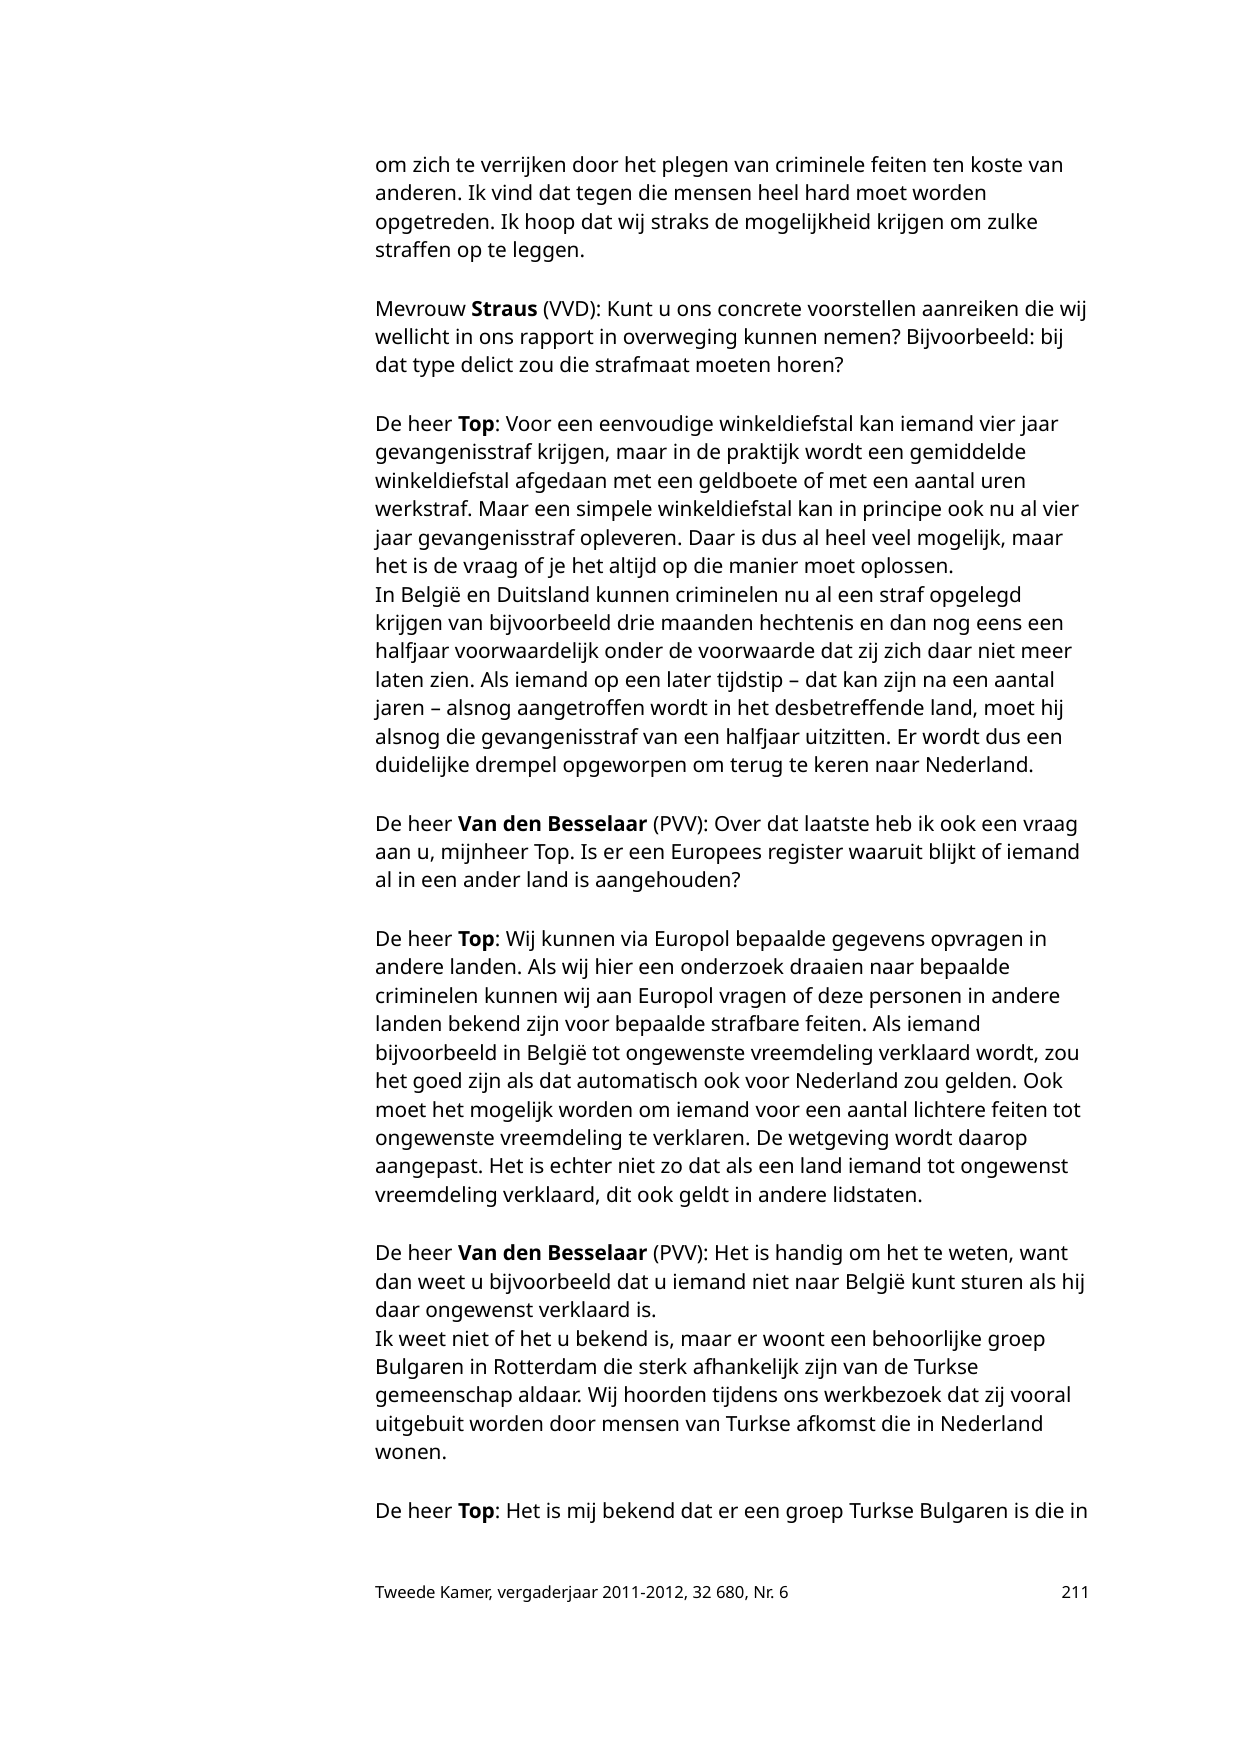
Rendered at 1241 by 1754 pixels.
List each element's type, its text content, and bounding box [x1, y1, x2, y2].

text Mevrouw Straus (VVD): Kunt u ons concrete voorstellen aanreiken die wij wellicht in ons rapport in overweging kunnen nemen? Bijvoorbeeld: bij dat type delict zou die strafmaat moeten horen? [375, 294, 1090, 379]
text In België en Duitsland kunnen criminelen nu al een straf opgelegd krijgen van bijvoorbeeld drie maanden hechtenis en dan nog eens een halfjaar voorwaardelijk onder de voorwaarde dat zij zich daar niet meer laten zien. Als iemand op een later tijdstip – dat kan zijn na een aantal jaren – alsnog aangetroffen wordt in het desbetreffende land, moet hij alsnog die gevangenisstraf van een halfjaar uitzitten. Er wordt dus een duidelijke drempel opgeworpen om terug te keren naar Nederland. [375, 580, 1090, 779]
text De heer Top: Voor een eenvoudige winkeldiefstal kan iemand vier jaar gevangenisstraf krijgen, maar in de praktijk wordt een gemiddelde winkeldiefstal afgedaan met een geldboete of met een aantal uren werkstraf. Maar een simpele winkeldiefstal kan in principe ook nu al vier jaar gevangenisstraf opleveren. Daar is dus al heel veel mogelijk, maar het is de vraag of je het altijd op die manier moet oplossen. [375, 409, 1090, 580]
text om zich te verrijken door het plegen van criminele feiten ten koste van anderen. Ik vind dat tegen die mensen heel hard moet worden opgetreden. Ik hoop dat wij straks de mogelijkheid krijgen om zulke straffen op te leggen. [375, 150, 1090, 264]
text De heer Van den Besselaar (PVV): Over dat laatste heb ik ook een vraag aan u, mijnheer Top. Is er een Europees register waaruit blijkt of iemand al in een ander land is aangehouden? [375, 809, 1090, 894]
text De heer Top: Het is mij bekend dat er een groep Turkse Bulgaren is die in [375, 1496, 1090, 1524]
text Ik weet niet of het u bekend is, maar er woont een behoorlijke groep Bulgaren in Rotterdam die sterk afhankelijk zijn van de Turkse gemeenschap aldaar. Wij hoorden tijdens ons werkbezoek dat zij vooral uitgebuit worden door mensen van Turkse afkomst die in Nederland wonen. [375, 1324, 1090, 1466]
text De heer Van den Besselaar (PVV): Het is handig om het te weten, want dan weet u bijvoorbeeld dat u iemand niet naar België kunt sturen als hij daar ongewenst verklaard is. [375, 1238, 1090, 1324]
text De heer Top: Wij kunnen via Europol bepaalde gegevens opvragen in andere landen. Als wij hier een onderzoek draaien naar bepaalde criminelen kunnen wij aan Europol vragen of deze personen in andere landen bekend zijn voor bepaalde strafbare feiten. Als iemand bijvoorbeeld in België tot ongewenste vreemdeling verklaard wordt, zou het goed zijn als dat automatisch ook voor Nederland zou gelden. Ook moet het mogelijk worden om iemand voor een aantal lichtere feiten tot ongewenste vreemdeling te verklaren. De wetgeving wordt daarop aangepast. Het is echter niet zo dat als een land iemand tot ongewenst vreemdeling verklaard, dit ook geldt in andere lidstaten. [375, 924, 1090, 1208]
